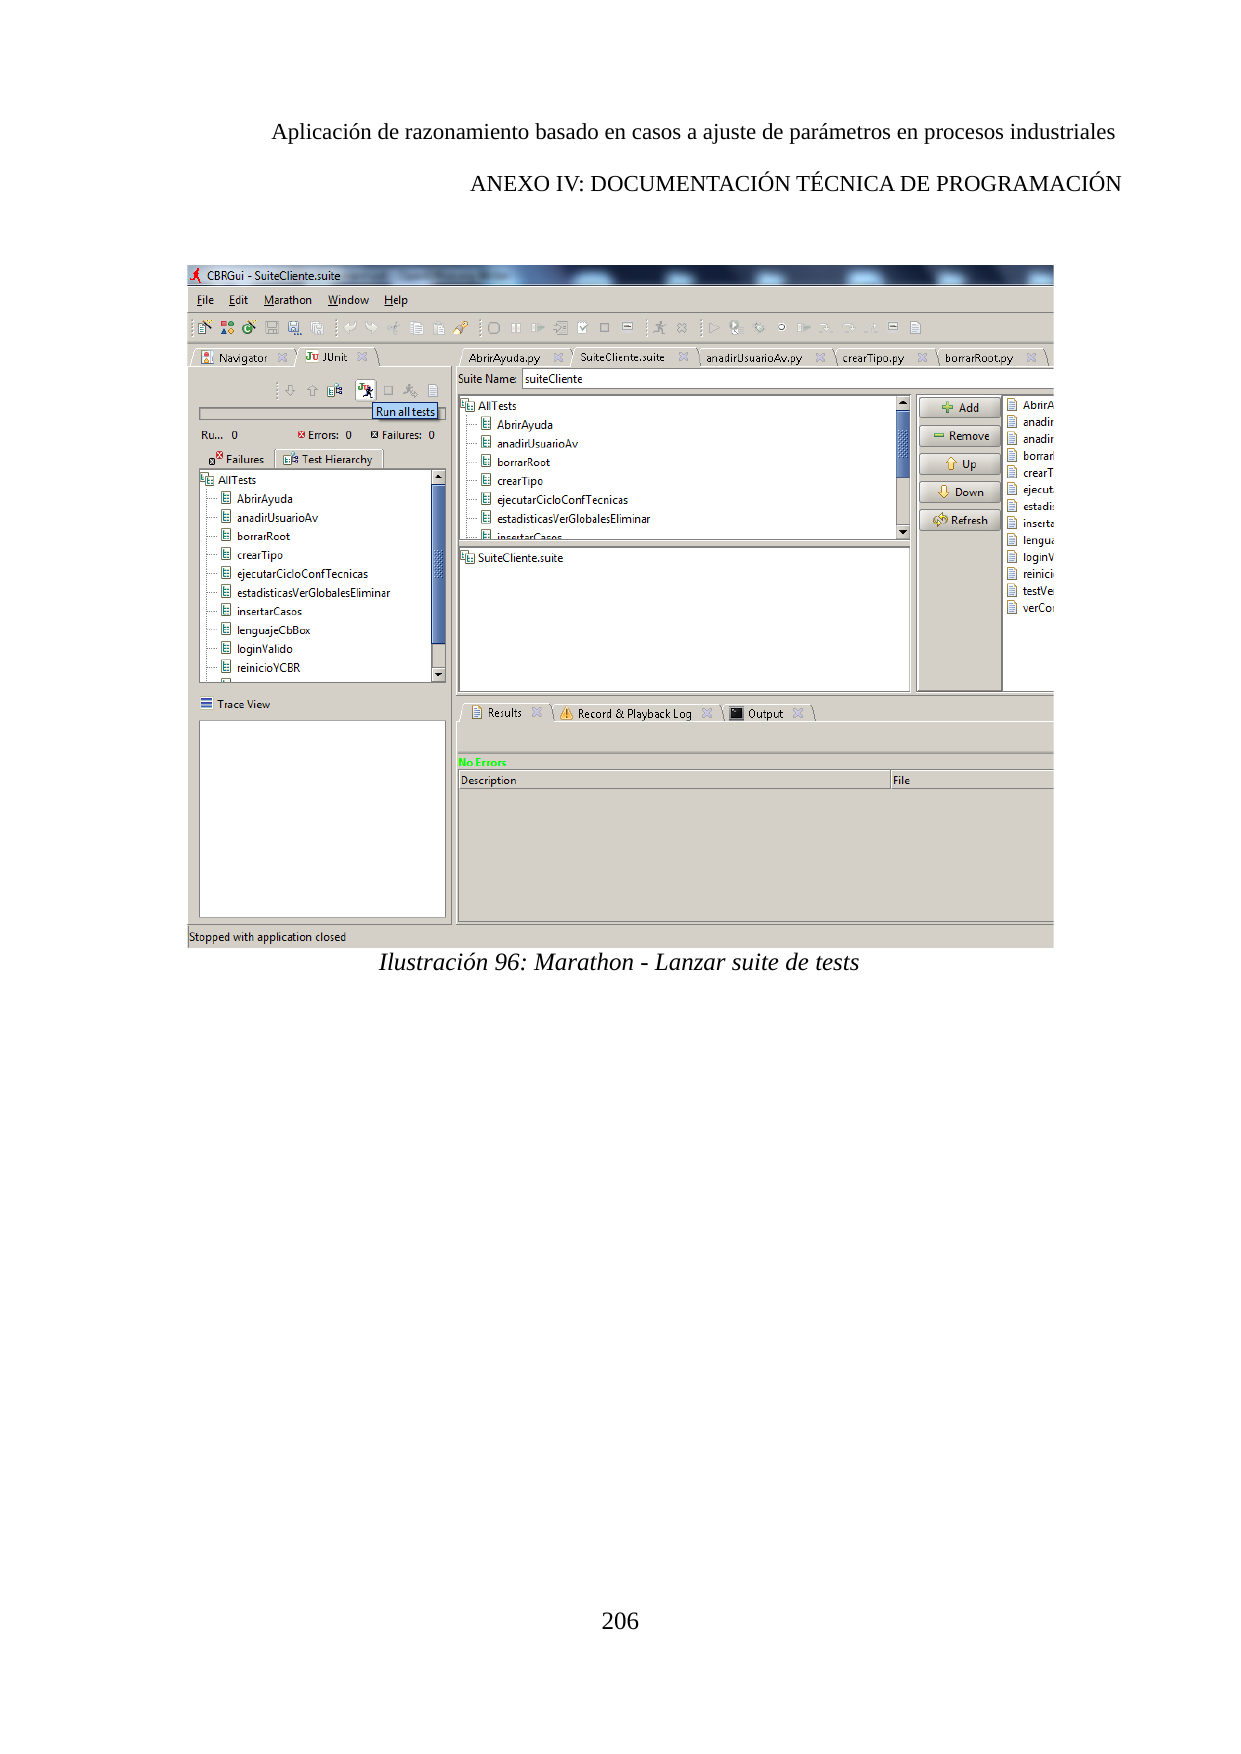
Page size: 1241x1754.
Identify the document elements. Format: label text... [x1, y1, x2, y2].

text Ilustración 96: Marathon - Lanzar suite de tests [187, 948, 1053, 976]
